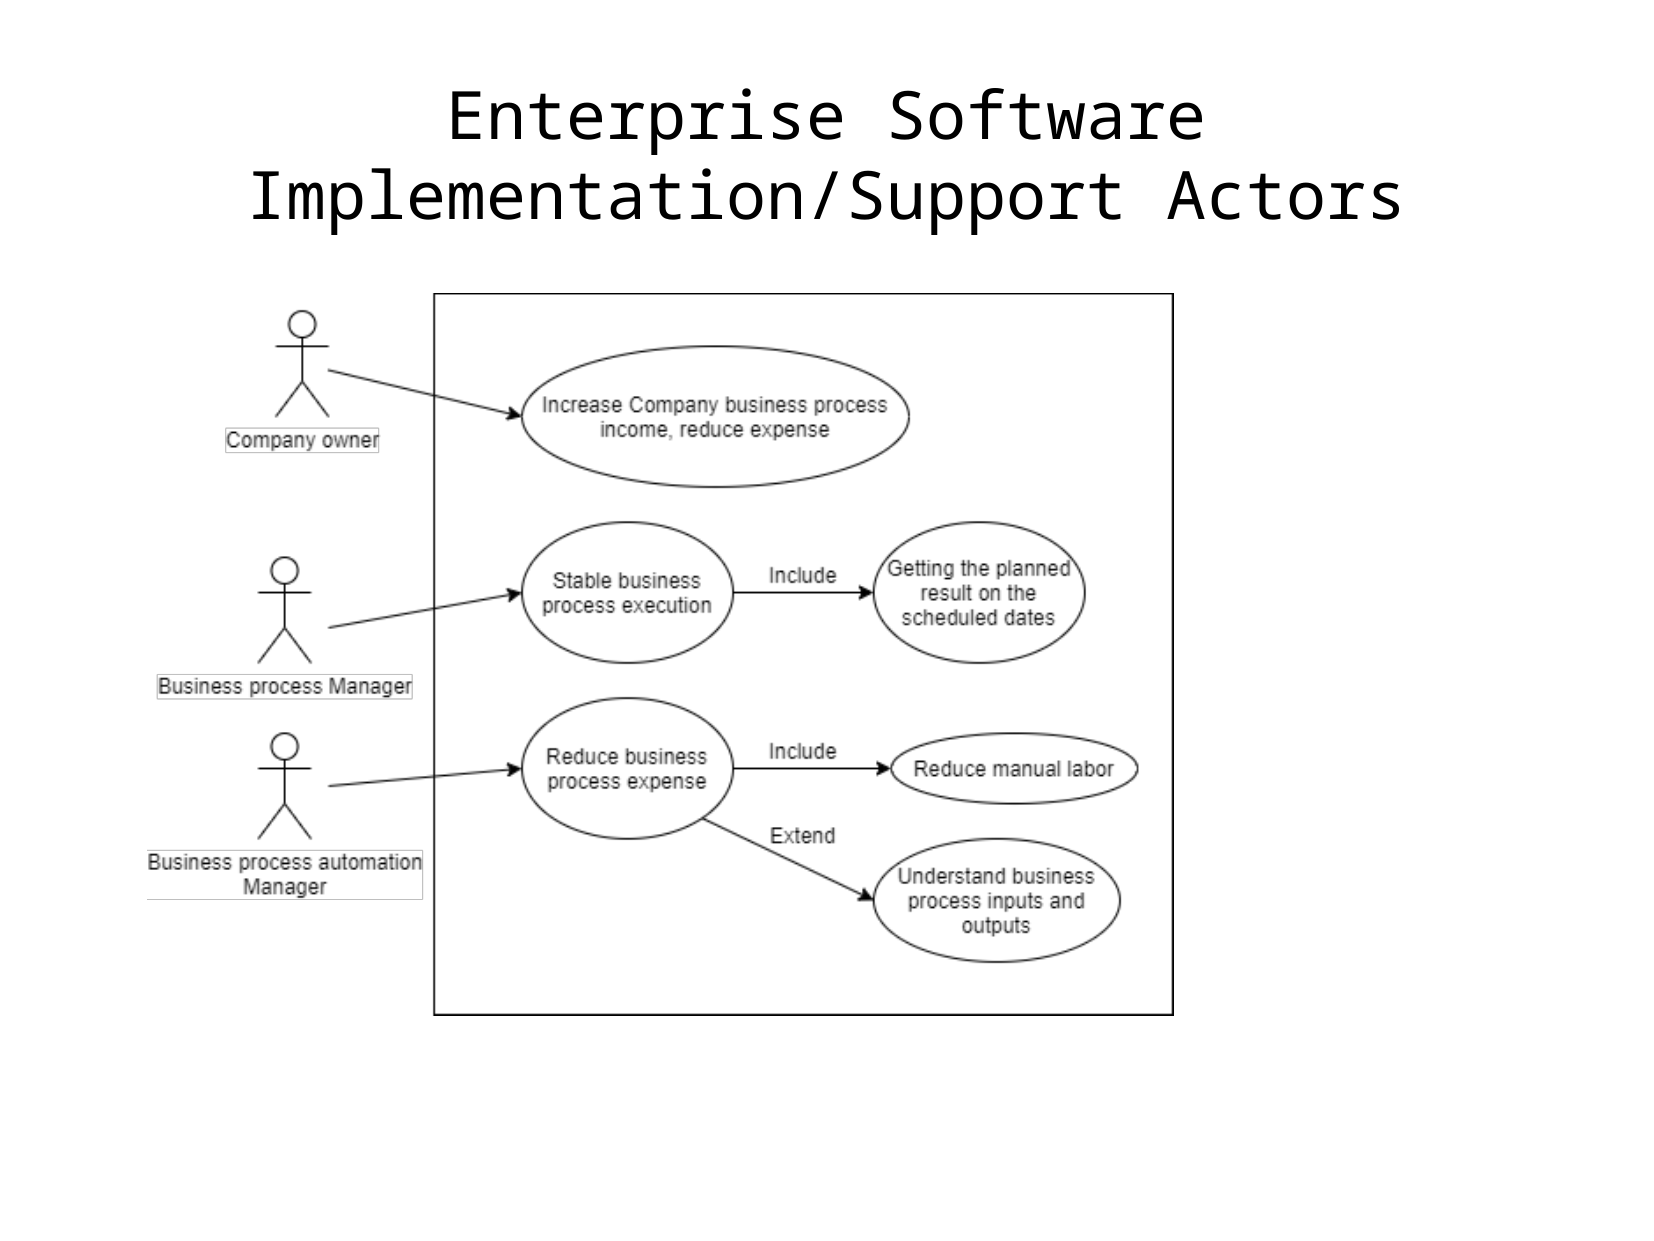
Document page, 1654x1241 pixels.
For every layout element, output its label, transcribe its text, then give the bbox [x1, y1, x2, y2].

text_box Enterprise Software Implementation/Support Actors [82, 49, 1571, 257]
picture [147, 293, 1174, 1016]
